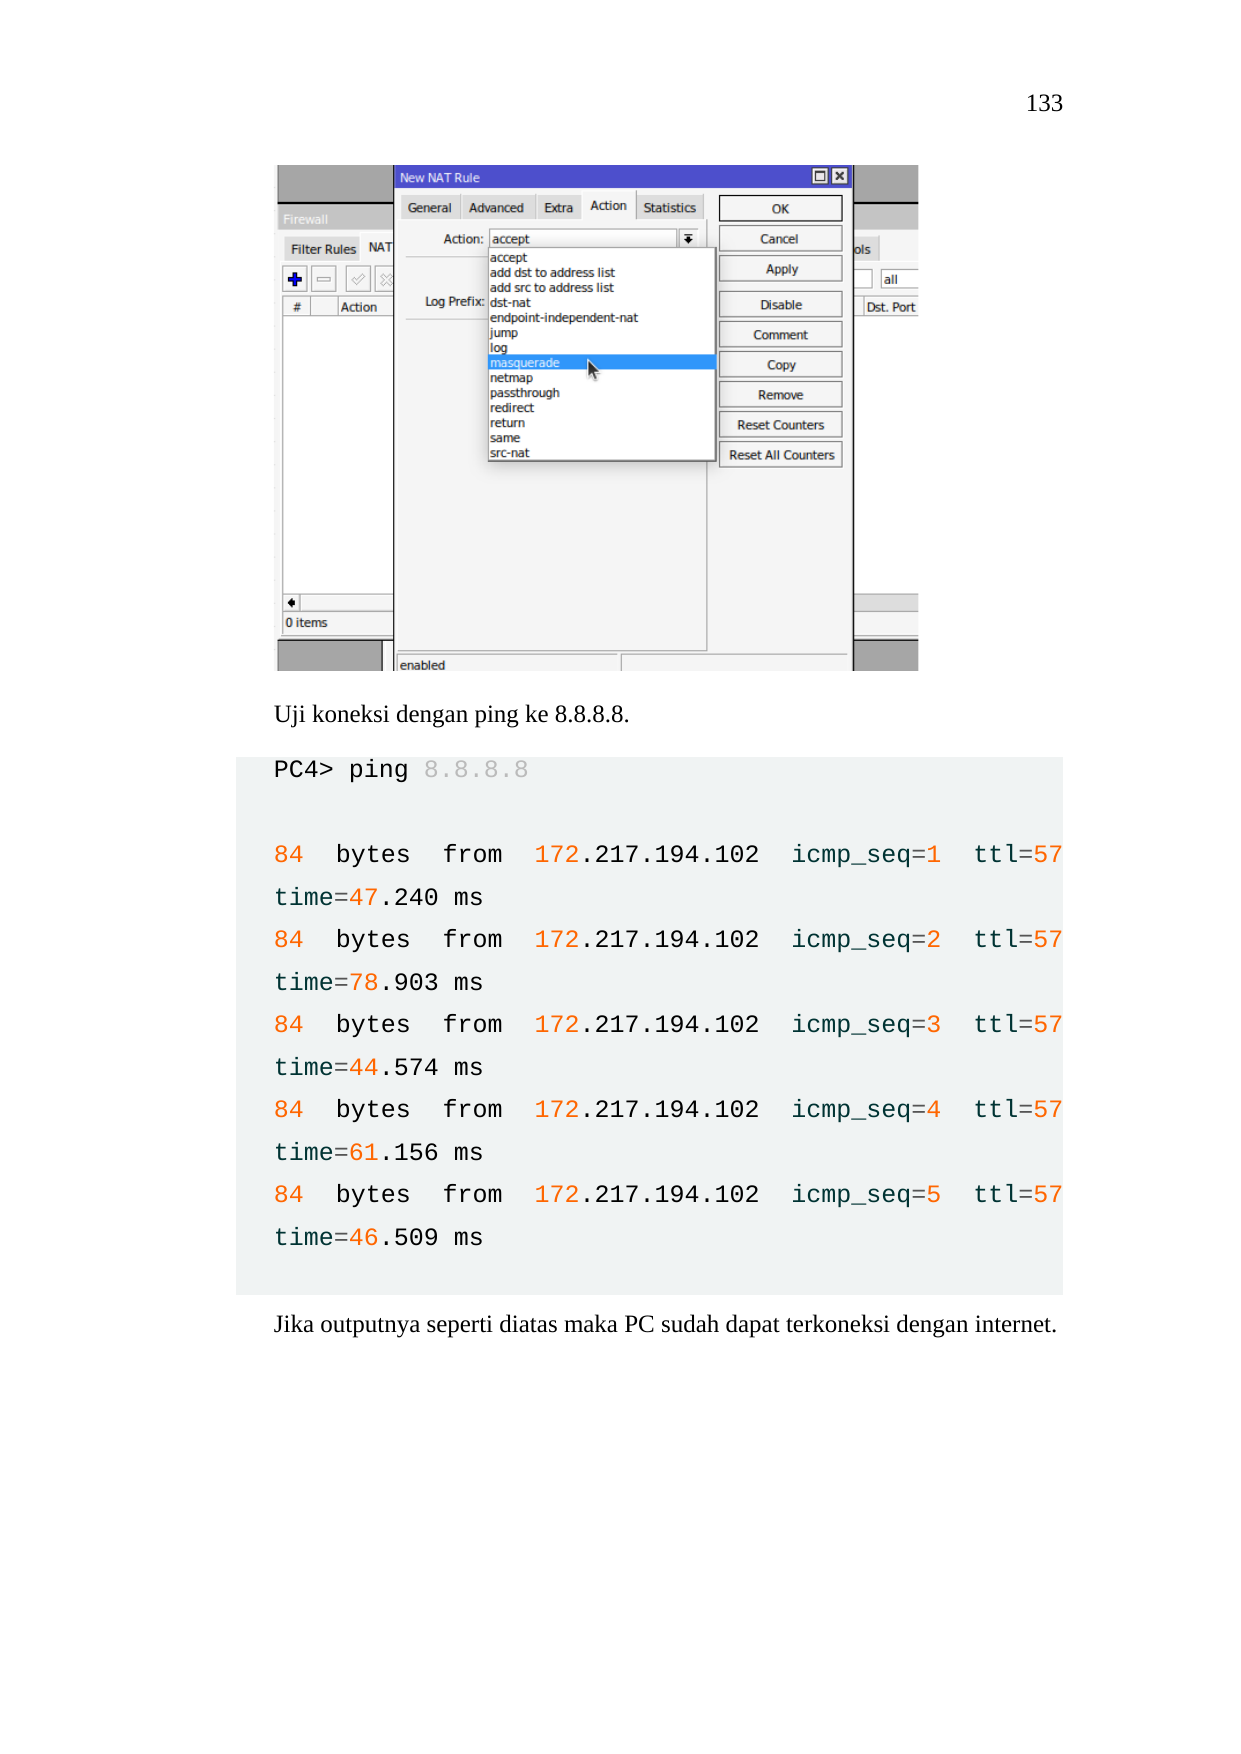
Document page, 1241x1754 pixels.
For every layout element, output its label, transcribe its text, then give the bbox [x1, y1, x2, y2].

list 84 bytes from 172.217.194.102 icmp_seq=3 ttl=57 time=44.574 ms [236, 1012, 1063, 1082]
list PC4> ping 8.8.8.8 [236, 757, 1063, 785]
list 84 bytes from 172.217.194.102 icmp_seq=1 ttl=57 time=47.240 ms [236, 842, 1063, 912]
list 84 bytes from 172.217.194.102 icmp_seq=2 ttl=57 time=78.903 ms [236, 927, 1063, 997]
list 84 bytes from 172.217.194.102 icmp_seq=5 ttl=57 time=46.509 ms [236, 1182, 1063, 1252]
picture [273, 165, 919, 671]
list Jika outputnya seperti diatas maka PC sudah dapat terkoneksi dengan internet. [236, 1309, 1063, 1338]
list Uji koneksi dengan ping ke 8.8.8.8. [236, 699, 1063, 728]
list 84 bytes from 172.217.194.102 icmp_seq=4 ttl=57 time=61.156 ms [236, 1097, 1063, 1167]
